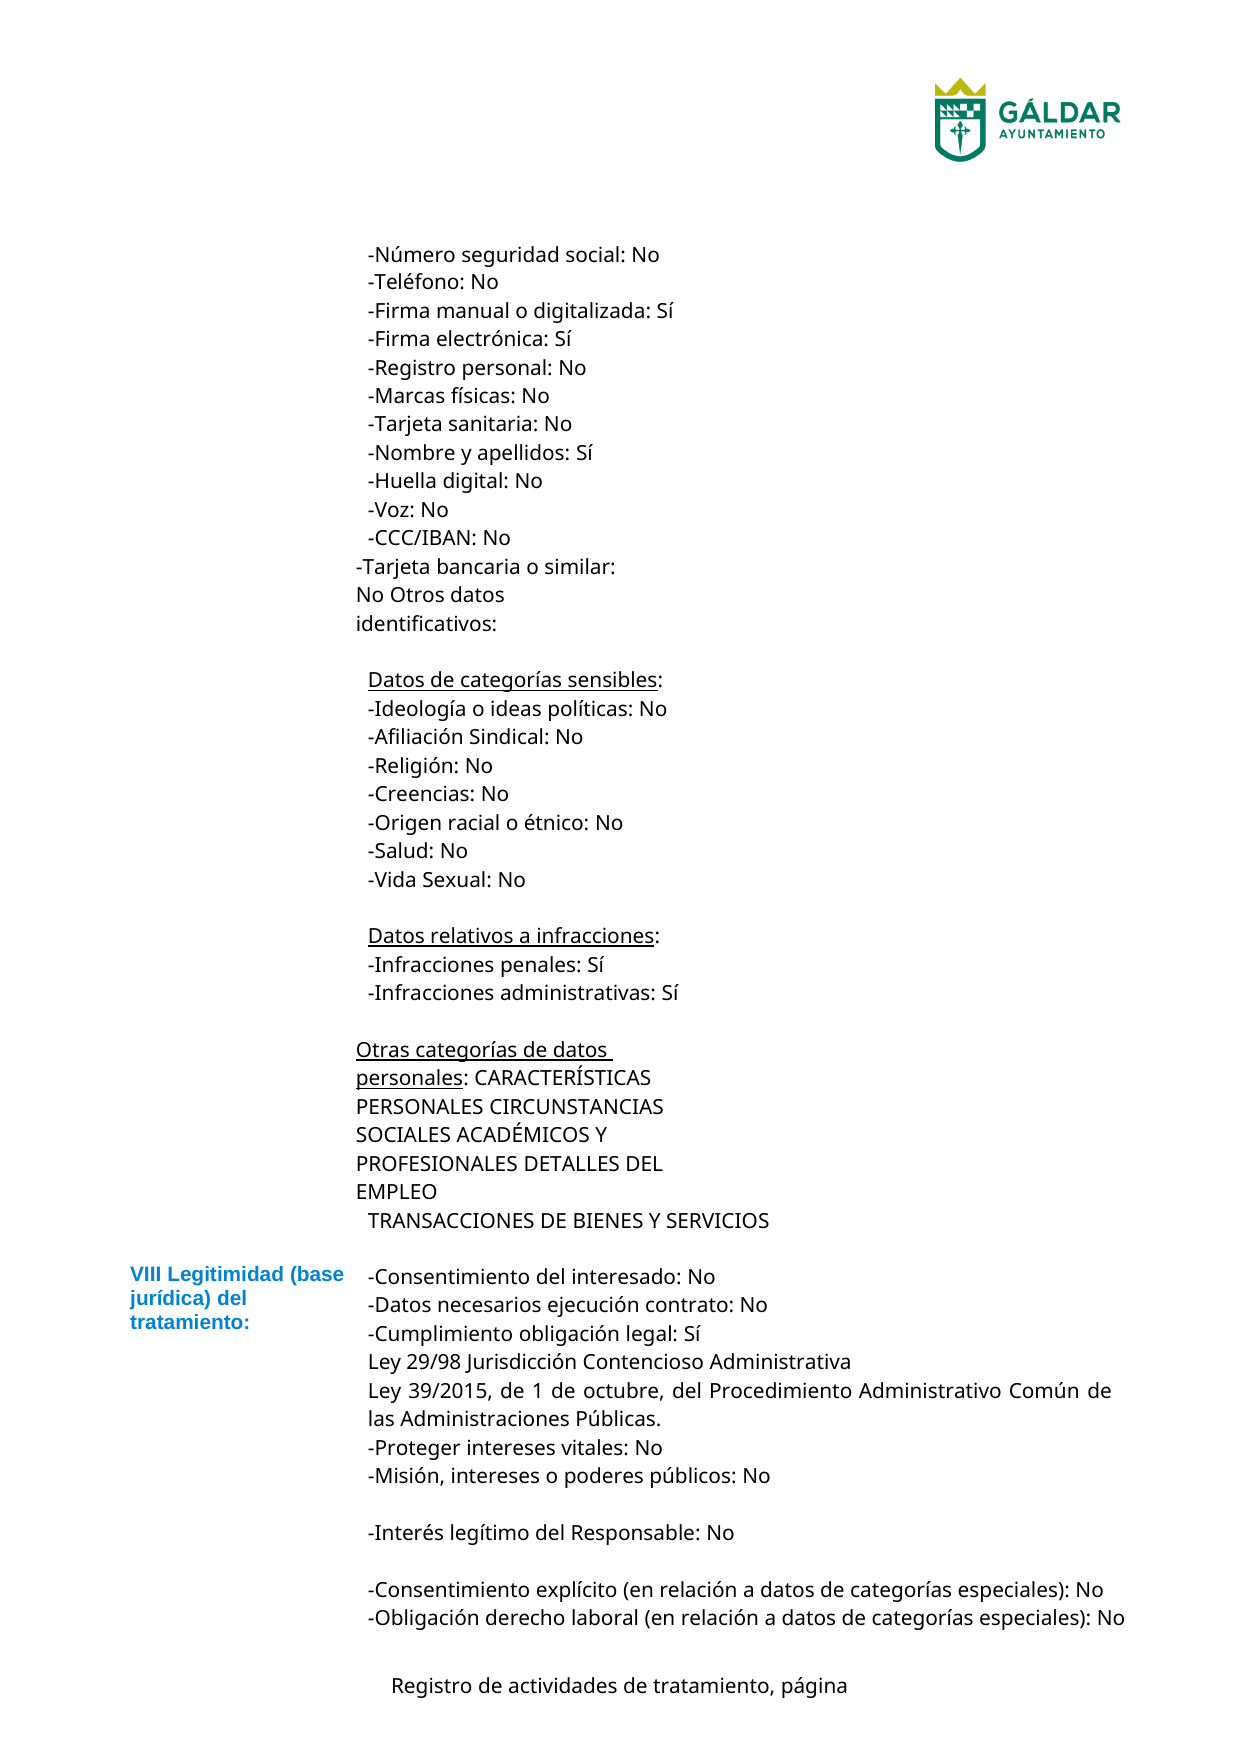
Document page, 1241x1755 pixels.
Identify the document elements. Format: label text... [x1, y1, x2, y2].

table_header -Número seguridad social: No -Teléfono: No -Firma manual o digitalizada: Sí -Firma electrónica: Sí -Registro personal: No -Marcas físicas: No -Tarjeta sanitaria: No -Nombre y apellidos: Sí -Huella digital: No -Voz: No -CCC/IBAN: No -Tarjeta bancaria o similar: No Otros datos identificativos: Datos de categorías sensibles: -Ideología o ideas políticas: No -Afiliación Sindical: No -Religión: No -Creencias: No -Origen racial o étnico: No -Salud: No -Vida Sexual: No Datos relativos a infracciones: -Infracciones penales: Sí -Infracciones administrativas: Sí Otras categorías de datos personales: CARACTERÍSTICAS PERSONALES CIRCUNSTANCIAS SOCIALES ACADÉMICOS Y PROFESIONALES DETALLES DEL EMPLEO TRANSACCIONES DE BIENES Y SERVICIOS [356, 244, 1132, 1234]
table_cell -Consentimiento del interesado: No -Datos necesarios ejecución contrato: No -Cumplimiento obligación legal: Sí Ley 29/98 Jurisdicción Contencioso Administrativa Ley 39/2015, de 1 de octubre, del Procedimiento Administrativo Común de las Administraciones Públicas. -Proteger intereses vitales: No -Misión, intereses o poderes públicos: No -Interés legítimo del Responsable: No -Consentimiento explícito (en relación a datos de categorías especiales): No -Obligación derecho laboral (en relación a datos de categorías especiales): No [356, 1234, 1132, 1652]
table_cell VIII Legitimidad (base jurídica) del tratamiento: [109, 1234, 356, 1652]
table_header [109, 244, 356, 1234]
